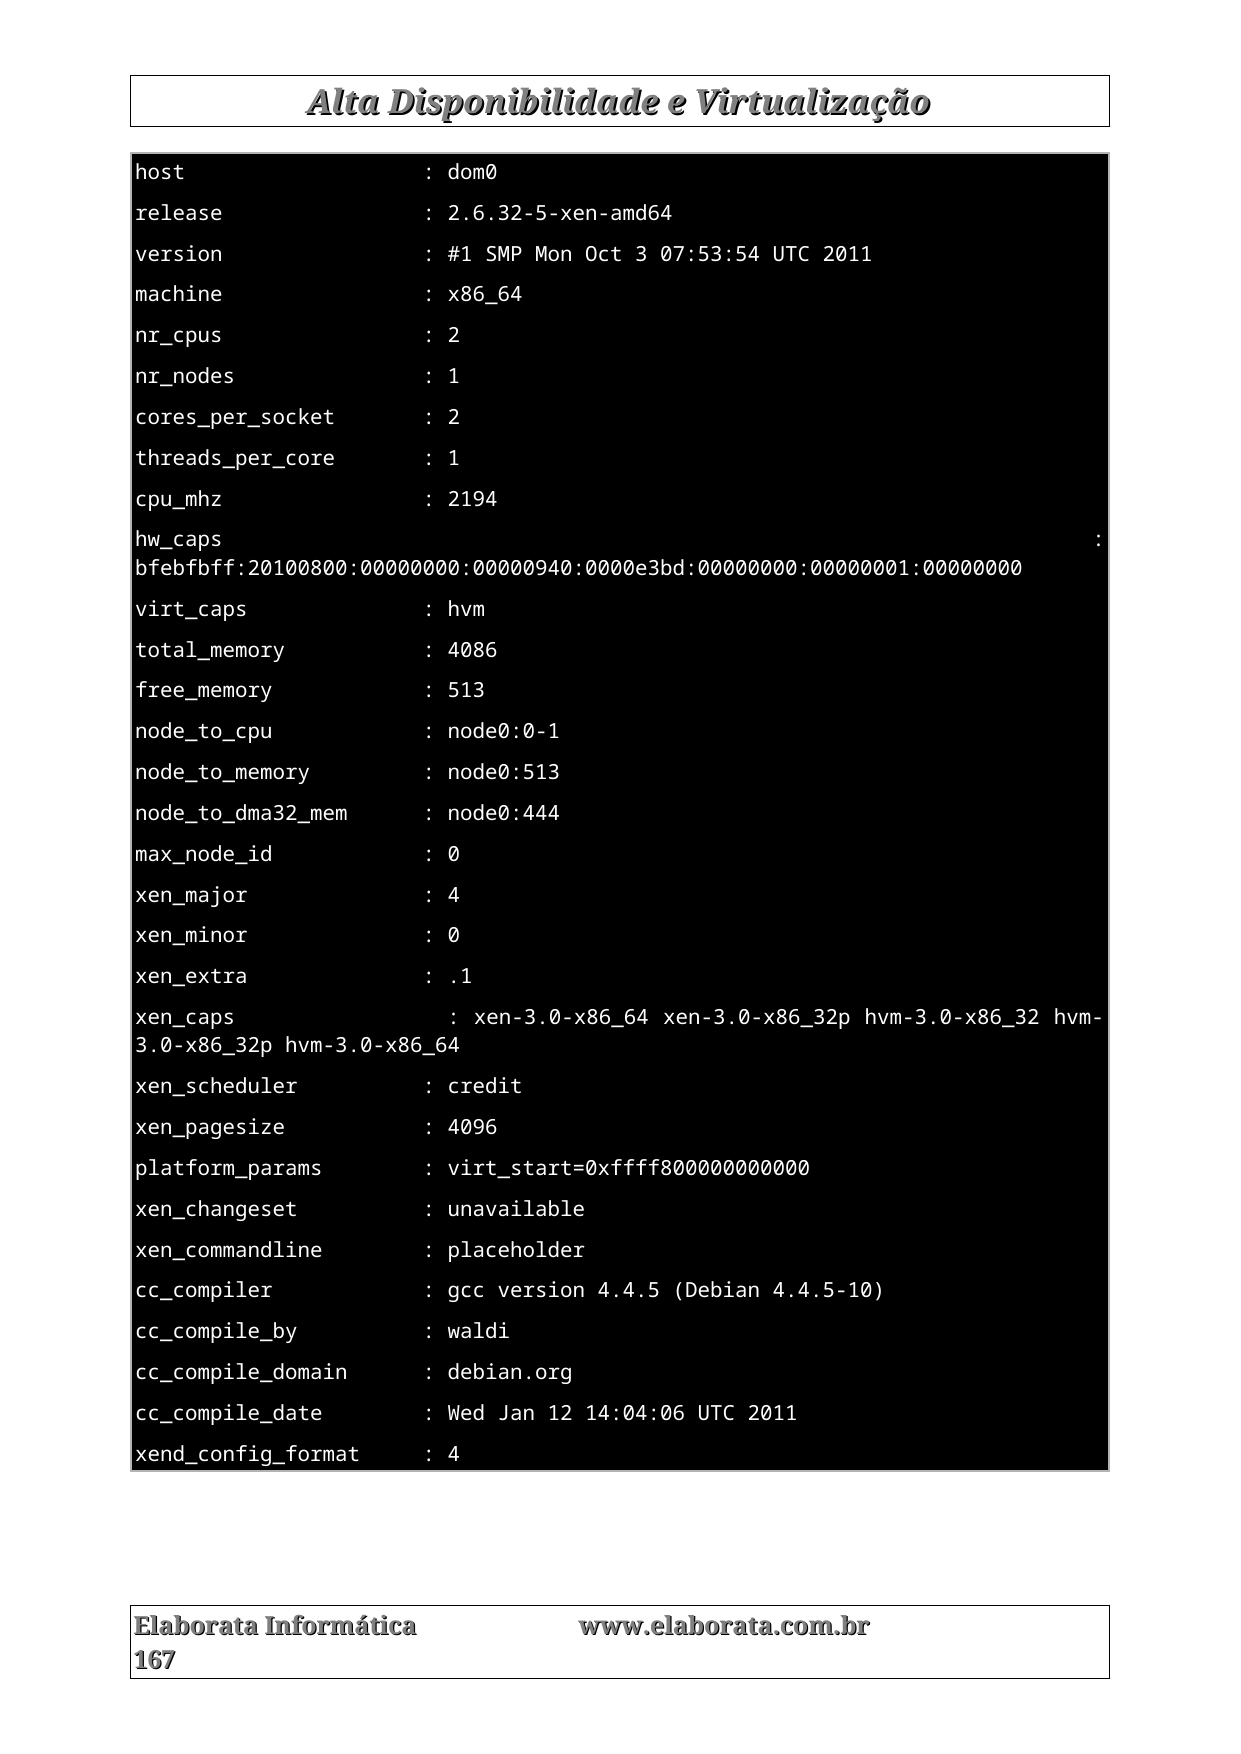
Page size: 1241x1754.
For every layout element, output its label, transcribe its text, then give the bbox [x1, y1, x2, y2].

text cc_compiler : gcc version 4.4.5 (Debian 4.4.5-10) [132, 1271, 1108, 1304]
text host : dom0 [132, 154, 1108, 186]
text total_memory : 4086 [132, 630, 1108, 663]
text free_memory : 513 [132, 671, 1108, 704]
text threads_per_core : 1 [132, 438, 1108, 471]
text hw_caps : bfebfbff:20100800:00000000:00000940:0000e3bd:00000000:00000001:00000000 [132, 519, 1108, 581]
text xen_scheduler : credit [132, 1066, 1108, 1100]
text cores_per_socket : 2 [132, 397, 1108, 431]
text machine : x86_64 [132, 274, 1108, 308]
text cc_compile_by : waldi [132, 1311, 1108, 1345]
text node_to_dma32_mem : node0:444 [132, 793, 1108, 826]
text xen_extra : .1 [132, 956, 1108, 990]
text nr_cpus : 2 [132, 315, 1108, 349]
text cc_compile_date : Wed Jan 12 14:04:06 UTC 2011 [132, 1393, 1108, 1427]
text virt_caps : hvm [132, 589, 1108, 622]
text nr_nodes : 1 [132, 356, 1108, 390]
text release : 2.6.32-5-xen-amd64 [132, 193, 1108, 226]
text xend_config_format : 4 [132, 1434, 1108, 1470]
text xen_major : 4 [132, 875, 1108, 908]
text xen_pagesize : 4096 [132, 1107, 1108, 1141]
text xen_minor : 0 [132, 916, 1108, 949]
text xen_caps : xen-3.0-x86_64 xen-3.0-x86_32p hvm-3.0-x86_32 hvm-3.0-x86_32p hvm-3.0-x86_64 [132, 997, 1108, 1059]
text version : #1 SMP Mon Oct 3 07:53:54 UTC 2011 [132, 234, 1108, 267]
text xen_changeset : unavailable [132, 1189, 1108, 1222]
text cc_compile_domain : debian.org [132, 1352, 1108, 1386]
text node_to_memory : node0:513 [132, 752, 1108, 786]
text max_node_id : 0 [132, 834, 1108, 867]
text platform_params : virt_start=0xffff800000000000 [132, 1148, 1108, 1182]
text node_to_cpu : node0:0-1 [132, 711, 1108, 745]
text xen_commandline : placeholder [132, 1230, 1108, 1263]
text cpu_mhz : 2194 [132, 479, 1108, 512]
